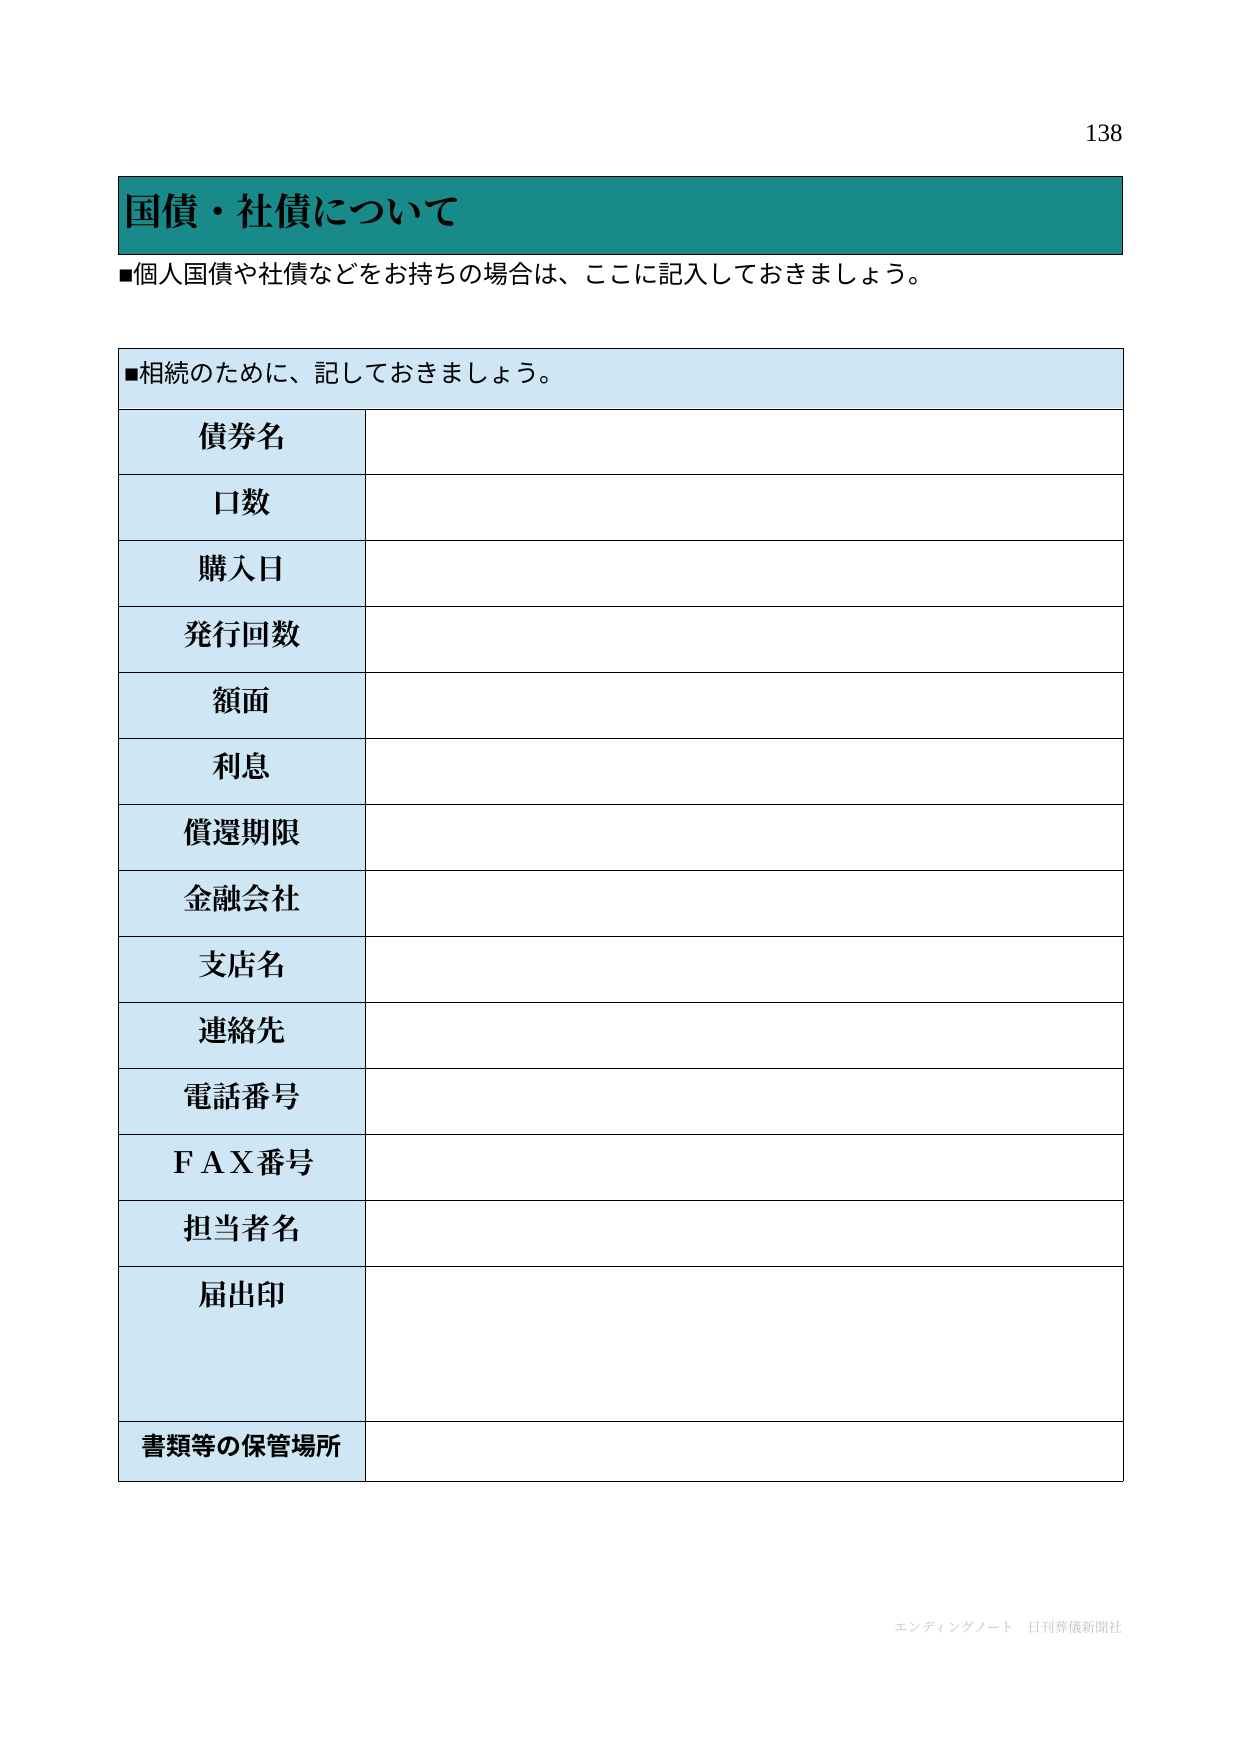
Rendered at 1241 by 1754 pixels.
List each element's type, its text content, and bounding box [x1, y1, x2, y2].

table_cell 債券名 [119, 410, 365, 474]
table_cell 購入日 [119, 541, 365, 606]
table_cell 利息 [119, 739, 365, 804]
table_cell [366, 673, 1123, 738]
table_cell 書類等の保管場所 [119, 1422, 365, 1481]
table_cell 口数 [119, 475, 365, 540]
table_cell 額面 [119, 673, 365, 738]
table_cell 償還期限 [119, 805, 365, 870]
table_cell [366, 475, 1123, 540]
table_cell [366, 1003, 1123, 1068]
table_cell ＦＡＸ番号 [119, 1135, 365, 1200]
table_cell [366, 805, 1123, 870]
table_cell 届出印 [119, 1267, 365, 1421]
table_cell 連絡先 [119, 1003, 365, 1068]
table_cell [366, 871, 1123, 936]
table_cell [366, 1267, 1123, 1421]
table_cell [366, 739, 1123, 804]
text ■個人国債や社債などをお持ちの場合は、ここに記入しておきましょう。 [118, 255, 1122, 291]
table_cell [366, 937, 1123, 1002]
table_cell [366, 410, 1123, 474]
table_header ■相続のために、記しておきましょう。 [119, 349, 1123, 408]
table_cell 金融会社 [119, 871, 365, 936]
table_cell [366, 1069, 1123, 1134]
table_cell 支店名 [119, 937, 365, 1002]
table_cell [366, 1422, 1123, 1481]
table_cell 電話番号 [119, 1069, 365, 1134]
table_cell [366, 541, 1123, 606]
table_cell [366, 1135, 1123, 1200]
table_cell 発行回数 [119, 607, 365, 672]
table_cell 担当者名 [119, 1201, 365, 1266]
table_cell [366, 607, 1123, 672]
table_header 国債・社債について [119, 177, 1122, 254]
table_cell [366, 1201, 1123, 1266]
